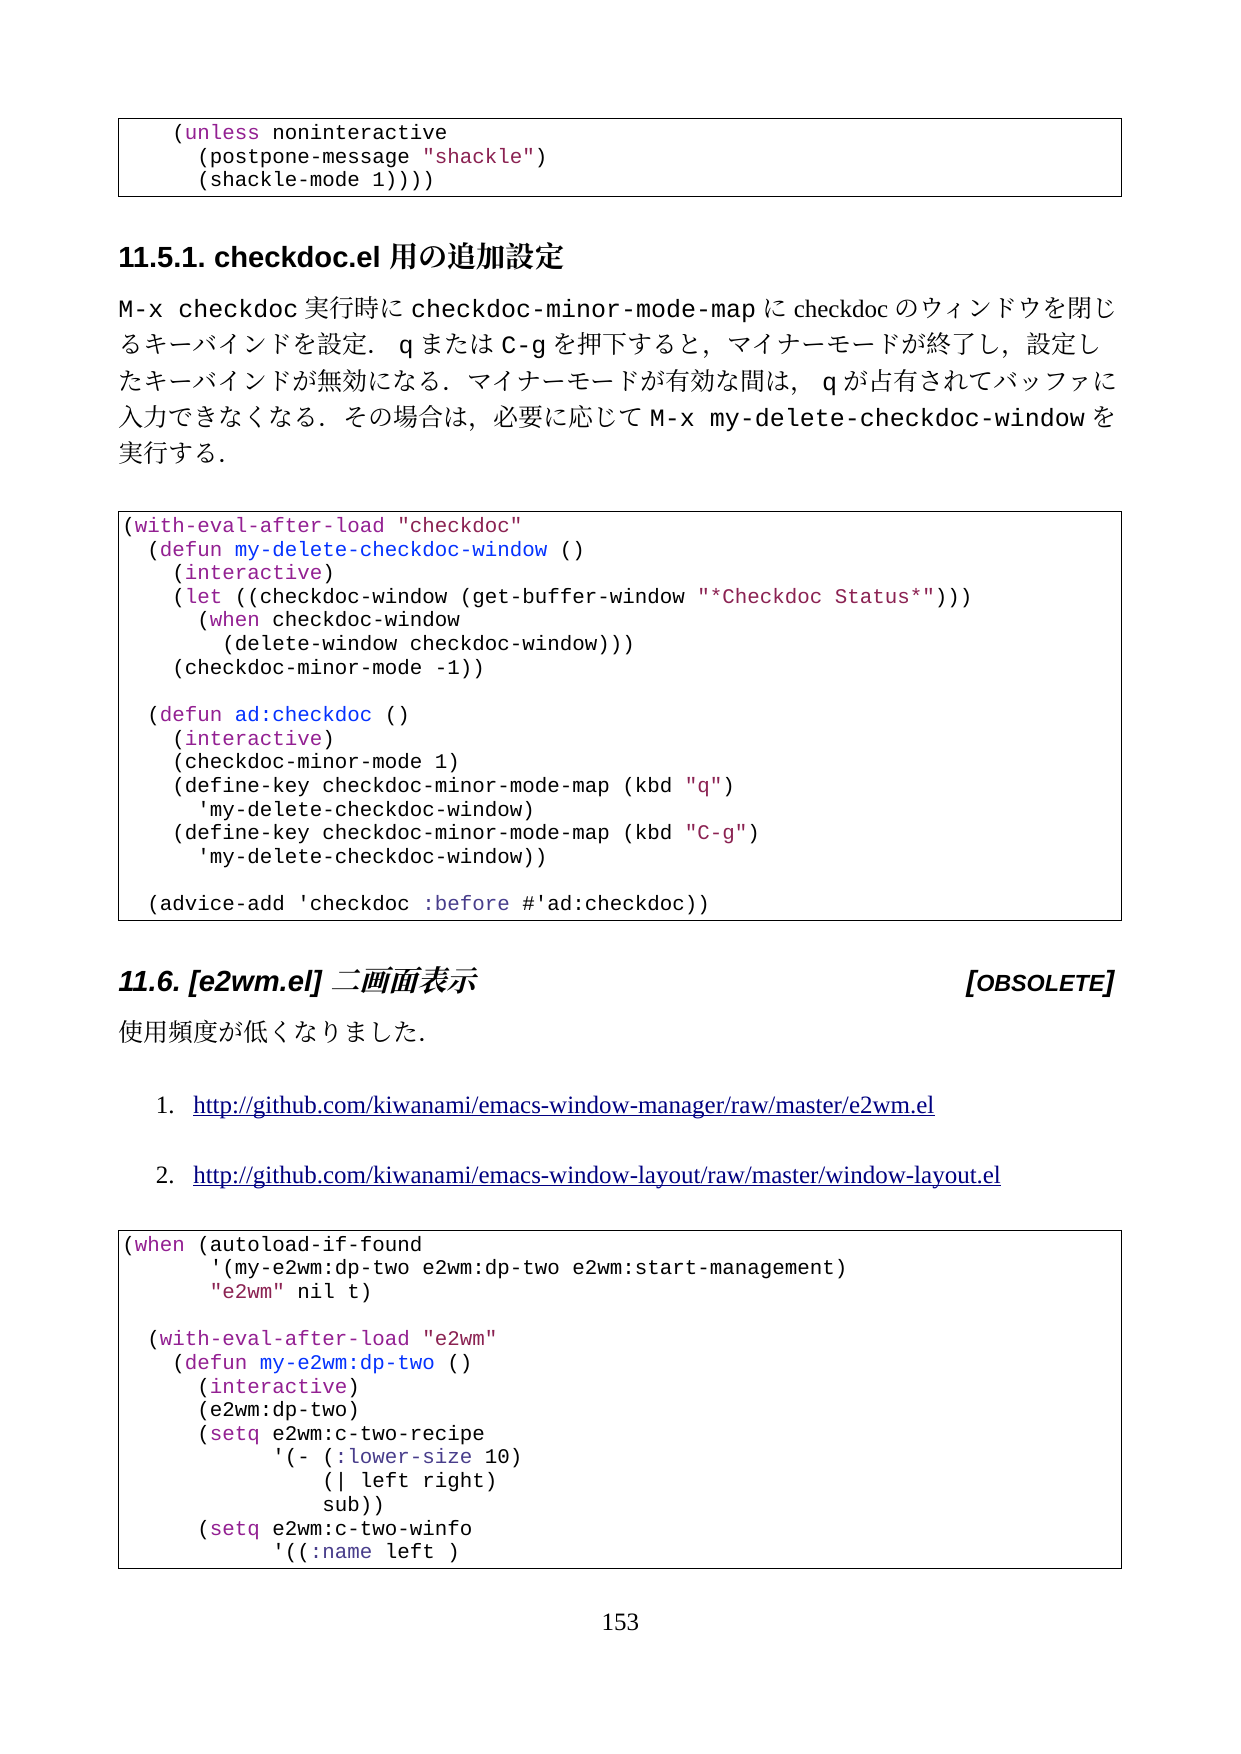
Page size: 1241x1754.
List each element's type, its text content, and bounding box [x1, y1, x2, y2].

text "e2wm" nil t) [119, 1277, 1121, 1301]
subtitle checkdoc.el 用の追加設定 [118, 234, 1122, 276]
text (when (autoload-if-found [119, 1231, 1121, 1253]
text (interactive) [119, 1372, 1121, 1395]
text (define-key checkdoc-minor-mode-map (kbd "C-g") [119, 818, 1121, 842]
text (with-eval-after-load "checkdoc" [119, 512, 1121, 534]
text 使用頻度が低くなりました． [118, 1013, 1122, 1077]
text (unless noninteractive [119, 119, 1121, 142]
text (setq e2wm:c-two-winfo [119, 1513, 1121, 1537]
text (checkdoc-minor-mode 1) [119, 747, 1121, 771]
text (| left right) [119, 1466, 1121, 1490]
text (define-key checkdoc-minor-mode-map (kbd "q") [119, 771, 1121, 795]
text (e2wm:dp-two) [119, 1395, 1121, 1419]
text (when checkdoc-window [119, 606, 1121, 629]
text 'my-delete-checkdoc-window)) [119, 842, 1121, 866]
text '(my-e2wm:dp-two e2wm:dp-two e2wm:start-management) [119, 1253, 1121, 1277]
text M-x checkdoc 実行時に checkdoc-minor-mode-map に checkdoc のウィンドウを閉じるキーバインドを設定． q または C-g を押下すると，マイナーモードが終了し，設定したキーバインドが無効になる．マイナーモードが有効な間は， q が占有されてバッファに入力できなくなる．その場合は，必要に応じて M-x my-delete-checkdoc-window を実行する． [118, 289, 1122, 498]
text '(- (:lower-size 10) [119, 1443, 1121, 1466]
text (checkdoc-minor-mode -1)) [119, 653, 1121, 676]
text (defun ad:checkdoc () [119, 700, 1121, 724]
text (setq e2wm:c-two-recipe [119, 1419, 1121, 1443]
text 'my-delete-checkdoc-window) [119, 795, 1121, 818]
text sub)) [119, 1490, 1121, 1513]
text (interactive) [119, 558, 1121, 582]
text (with-eval-after-load "e2wm" [119, 1324, 1121, 1348]
text (delete-window checkdoc-window))) [119, 629, 1121, 653]
list http://github.com/kiwanami/emacs-window-manager/raw/master/e2wm.el [156, 1090, 1122, 1147]
text (postpone-message "shackle") [119, 142, 1121, 165]
text (advice-add 'checkdoc :before #'ad:checkdoc)) [119, 889, 1121, 920]
text (defun my-delete-checkdoc-window () [119, 534, 1121, 558]
subtitle [e2wm.el] 二画面表示 [obsolete] [118, 958, 1122, 1000]
text (shackle-mode 1)))) [119, 165, 1121, 196]
text '((:name left ) [119, 1537, 1121, 1568]
text (interactive) [119, 724, 1121, 747]
text (let ((checkdoc-window (get-buffer-window "*Checkdoc Status*"))) [119, 582, 1121, 606]
text (defun my-e2wm:dp-two () [119, 1348, 1121, 1372]
list http://github.com/kiwanami/emacs-window-layout/raw/master/window-layout.el [156, 1160, 1122, 1217]
